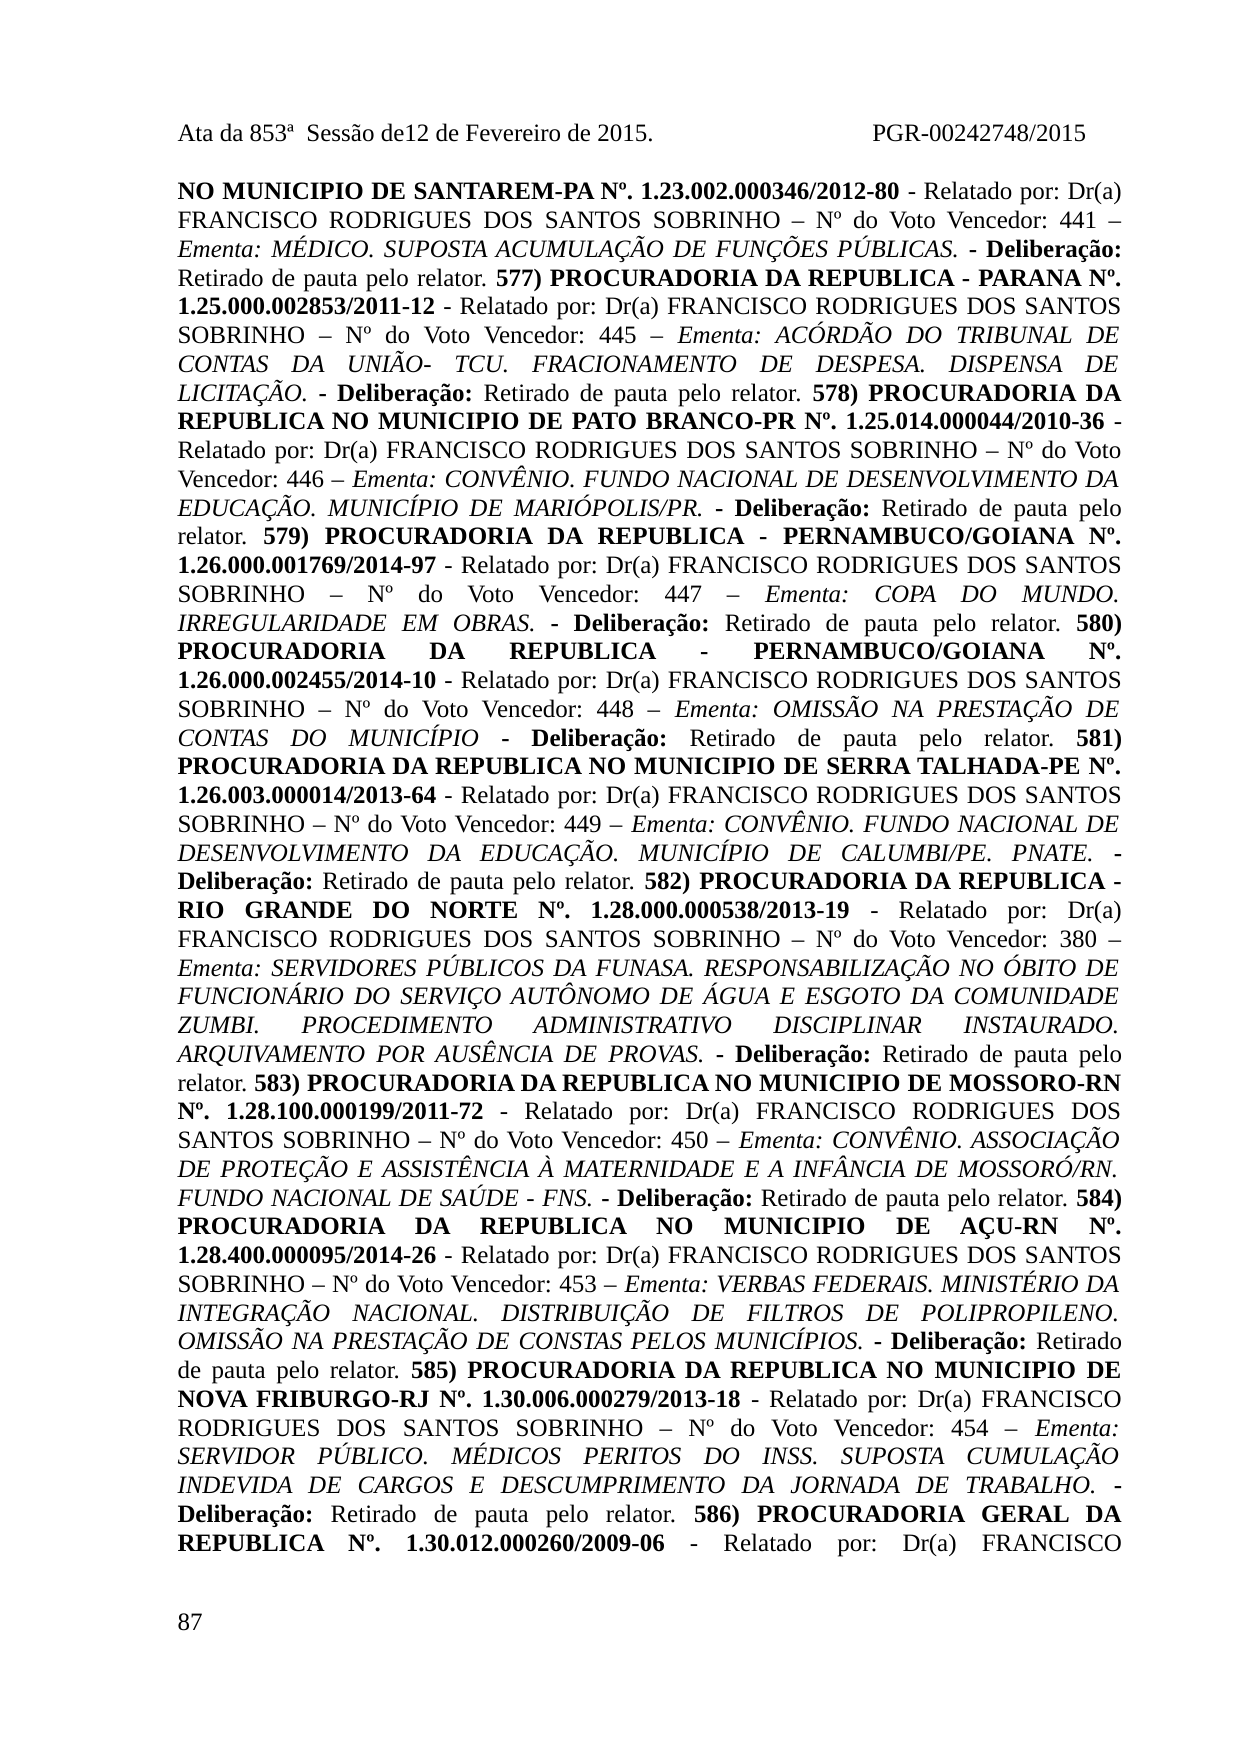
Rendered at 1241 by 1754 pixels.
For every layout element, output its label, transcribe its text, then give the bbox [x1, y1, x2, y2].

text NO MUNICIPIO DE SANTAREM-PA Nº. 1.23.002.000346/2012-80 - Relatado por: Dr(a) FRANCISCO RODRIGUES DOS SANTOS SOBRINHO – Nº do Voto Vencedor: 441 – Ementa: MÉDICO. SUPOSTA ACUMULAÇÃO DE FUNÇÕES PÚBLICAS. - Deliberação: Retirado de pauta pelo relator. 577) PROCURADORIA DA REPUBLICA - PARANA Nº. 1.25.000.002853/2011-12 - Relatado por: Dr(a) FRANCISCO RODRIGUES DOS SANTOS SOBRINHO – Nº do Voto Vencedor: 445 – Ementa: ACÓRDÃO DO TRIBUNAL DE CONTAS DA UNIÃO- TCU. FRACIONAMENTO DE DESPESA. DISPENSA DE LICITAÇÃO. - Deliberação: Retirado de pauta pelo relator. 578) PROCURADORIA DA REPUBLICA NO MUNICIPIO DE PATO BRANCO-PR Nº. 1.25.014.000044/2010-36 - Relatado por: Dr(a) FRANCISCO RODRIGUES DOS SANTOS SOBRINHO – Nº do Voto Vencedor: 446 – Ementa: CONVÊNIO. FUNDO NACIONAL DE DESENVOLVIMENTO DA EDUCAÇÃO. MUNICÍPIO DE MARIÓPOLIS/PR. - Deliberação: Retirado de pauta pelo relator. 579) PROCURADORIA DA REPUBLICA - PERNAMBUCO/GOIANA Nº. 1.26.000.001769/2014-97 - Relatado por: Dr(a) FRANCISCO RODRIGUES DOS SANTOS SOBRINHO – Nº do Voto Vencedor: 447 – Ementa: COPA DO MUNDO. IRREGULARIDADE EM OBRAS. - Deliberação: Retirado de pauta pelo relator. 580) PROCURADORIA DA REPUBLICA - PERNAMBUCO/GOIANA Nº. 1.26.000.002455/2014-10 - Relatado por: Dr(a) FRANCISCO RODRIGUES DOS SANTOS SOBRINHO – Nº do Voto Vencedor: 448 – Ementa: OMISSÃO NA PRESTAÇÃO DE CONTAS DO MUNICÍPIO - Deliberação: Retirado de pauta pelo relator. 581) PROCURADORIA DA REPUBLICA NO MUNICIPIO DE SERRA TALHADA-PE Nº. 1.26.003.000014/2013-64 - Relatado por: Dr(a) FRANCISCO RODRIGUES DOS SANTOS SOBRINHO – Nº do Voto Vencedor: 449 – Ementa: CONVÊNIO. FUNDO NACIONAL DE DESENVOLVIMENTO DA EDUCAÇÃO. MUNICÍPIO DE CALUMBI/PE. PNATE. - Deliberação: Retirado de pauta pelo relator. 582) PROCURADORIA DA REPUBLICA - RIO GRANDE DO NORTE Nº. 1.28.000.000538/2013-19 - Relatado por: Dr(a) FRANCISCO RODRIGUES DOS SANTOS SOBRINHO – Nº do Voto Vencedor: 380 – Ementa: SERVIDORES PÚBLICOS DA FUNASA. RESPONSABILIZAÇÃO NO ÓBITO DE FUNCIONÁRIO DO SERVIÇO AUTÔNOMO DE ÁGUA E ESGOTO DA COMUNIDADE ZUMBI. PROCEDIMENTO ADMINISTRATIVO DISCIPLINAR INSTAURADO. ARQUIVAMENTO POR AUSÊNCIA DE PROVAS. - Deliberação: Retirado de pauta pelo relator. 583) PROCURADORIA DA REPUBLICA NO MUNICIPIO DE MOSSORO-RN Nº. 1.28.100.000199/2011-72 - Relatado por: Dr(a) FRANCISCO RODRIGUES DOS SANTOS SOBRINHO – Nº do Voto Vencedor: 450 – Ementa: CONVÊNIO. ASSOCIAÇÃO DE PROTEÇÃO E ASSISTÊNCIA À MATERNIDADE E A INFÂNCIA DE MOSSORÓ/RN. FUNDO NACIONAL DE SAÚDE - FNS. - Deliberação: Retirado de pauta pelo relator. 584) PROCURADORIA DA REPUBLICA NO MUNICIPIO DE AÇU-RN Nº. 1.28.400.000095/2014-26 - Relatado por: Dr(a) FRANCISCO RODRIGUES DOS SANTOS SOBRINHO – Nº do Voto Vencedor: 453 – Ementa: VERBAS FEDERAIS. MINISTÉRIO DA INTEGRAÇÃO NACIONAL. DISTRIBUIÇÃO DE FILTROS DE POLIPROPILENO. OMISSÃO NA PRESTAÇÃO DE CONSTAS PELOS MUNICÍPIOS. - Deliberação: Retirado de pauta pelo relator. 585) PROCURADORIA DA REPUBLICA NO MUNICIPIO DE NOVA FRIBURGO-RJ Nº. 1.30.006.000279/2013-18 - Relatado por: Dr(a) FRANCISCO RODRIGUES DOS SANTOS SOBRINHO – Nº do Voto Vencedor: 454 – Ementa: SERVIDOR PÚBLICO. MÉDICOS PERITOS DO INSS. SUPOSTA CUMULAÇÃO INDEVIDA DE CARGOS E DESCUMPRIMENTO DA JORNADA DE TRABALHO. - Deliberação: Retirado de pauta pelo relator. 586) PROCURADORIA GERAL DA REPUBLICA Nº. 1.30.012.000260/2009-06 - Relatado por: Dr(a) FRANCISCO [177, 176, 1122, 1556]
